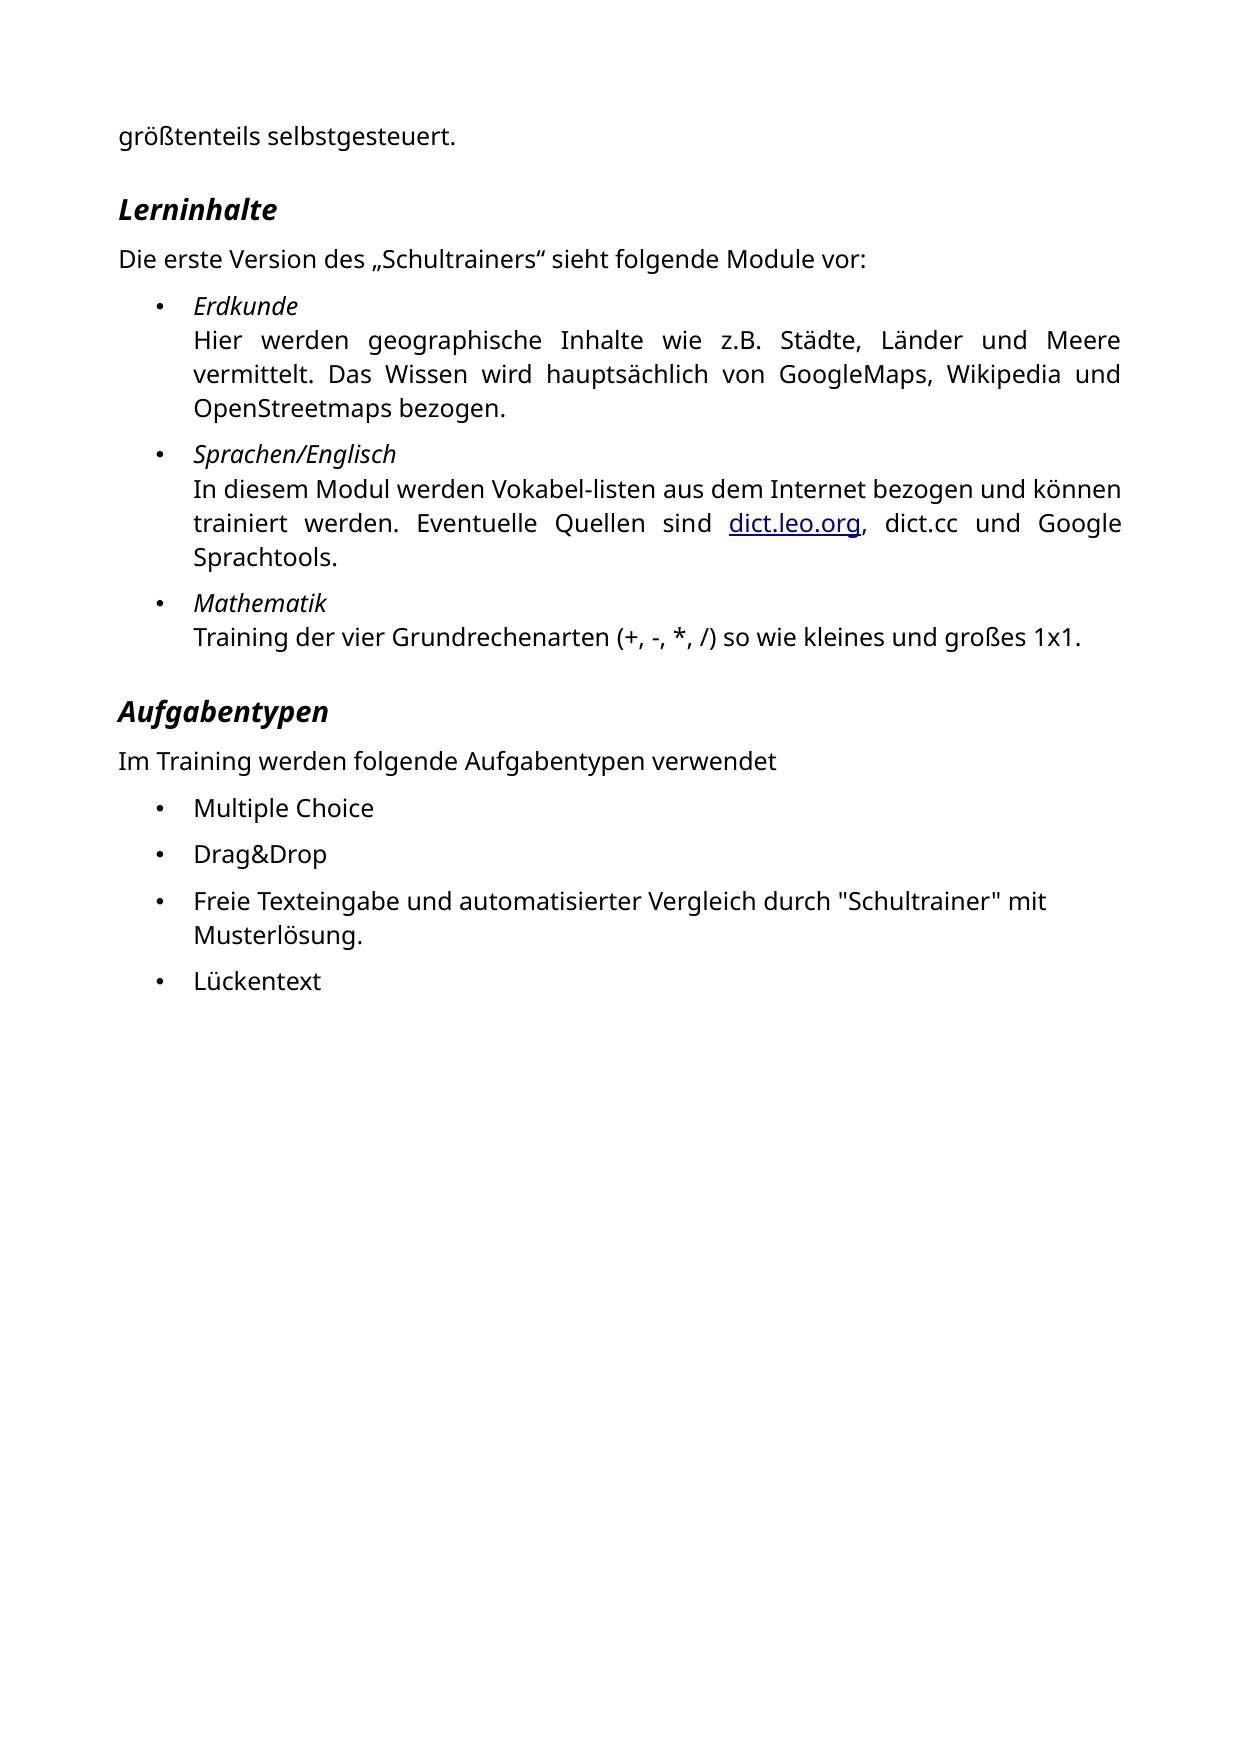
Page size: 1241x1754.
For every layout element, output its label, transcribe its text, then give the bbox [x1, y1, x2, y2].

subtitle Lerninhalte [118, 190, 1122, 229]
list Freie Texteingabe und automatisierter Vergleich durch "Schultrainer" mit Musterlösung. [156, 883, 1122, 952]
list Drag&Drop [156, 837, 1122, 871]
list Mathematik Training der vier Grundrechenarten (+, -, *, /) so wie kleines und großes 1x1. [156, 586, 1122, 654]
list Erdkunde Hier werden geographische Inhalte wie z.B. Städte, Länder und Meere vermittelt. Das Wissen wird hauptsächlich von GoogleMaps, Wikipedia und OpenStreetmaps bezogen. [156, 288, 1122, 425]
list Multiple Choice [156, 790, 1122, 824]
text größtenteils selbstgesteuert. [118, 118, 1122, 152]
text Im Training werden folgende Aufgabentypen verwendet [118, 744, 1122, 778]
list Sprachen/Englisch In diesem Modul werden Vokabel-listen aus dem Internet bezogen und können trainiert werden. Eventuelle Quellen sind dict.leo.org, dict.cc und Google Sprachtools. [156, 437, 1122, 573]
subtitle Aufgabentypen [118, 692, 1122, 731]
list Lückentext [156, 964, 1122, 998]
text Die erste Version des „Schultrainers“ sieht folgende Module vor: [118, 242, 1122, 276]
